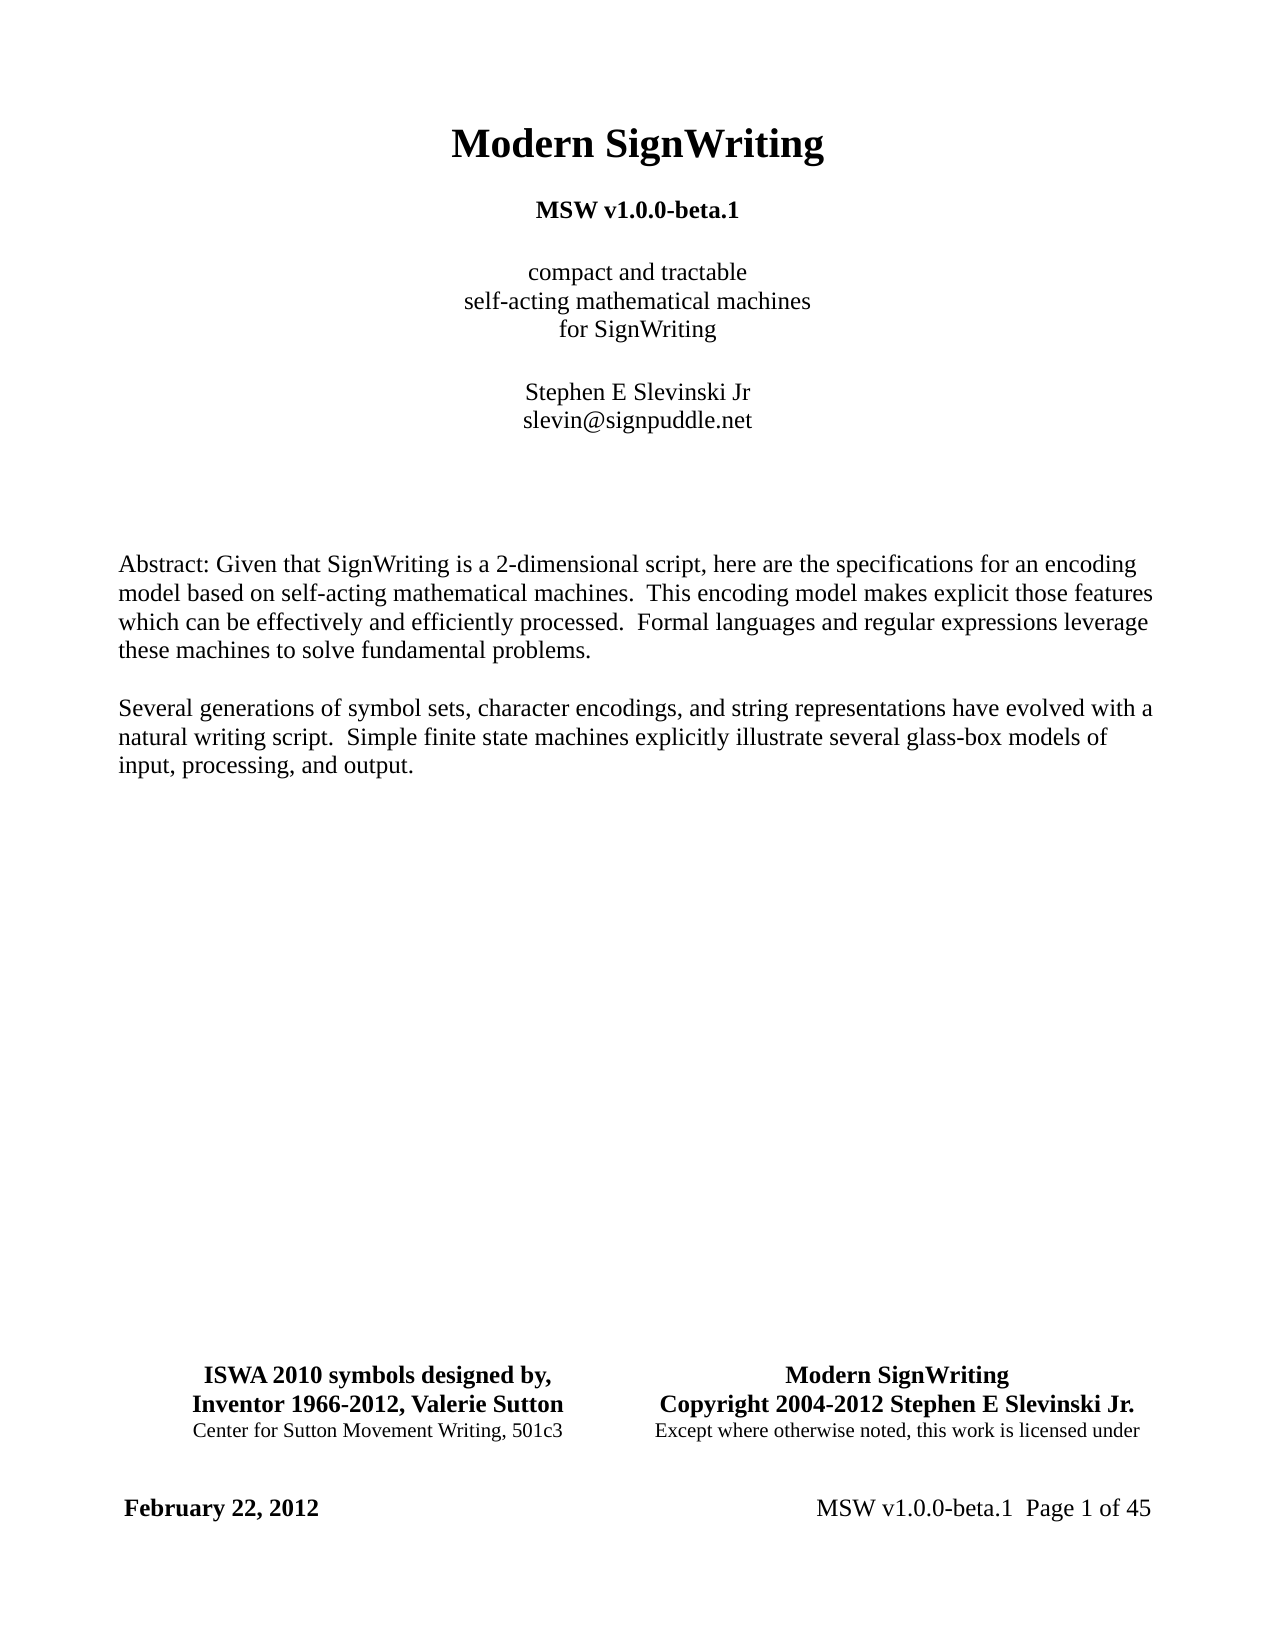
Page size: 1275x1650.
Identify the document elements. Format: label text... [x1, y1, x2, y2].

text for SignWriting [118, 314, 1157, 343]
text Modern SignWriting [118, 118, 1157, 166]
text Abstract: Given that SignWriting is a 2-dimensional script, here are the specifications for an encoding model based on self-acting mathematical machines. This encoding model makes explicit those features which can be effectively and efficiently processed. Formal languages and regular expressions leverage these machines to solve fundamental problems. [118, 549, 1157, 664]
text slevin@signpuddle.net [118, 406, 1157, 434]
table_header ISWA 2010 symbols designed by, Inventor 1966-2012, Valerie Sutton Center for Sutton Movement Writing, 501c3 [118, 1354, 637, 1447]
table_header Modern SignWriting Copyright 2004-2012 Stephen E Slevinski Jr. Except where otherwise noted, this work is licensed under [638, 1354, 1157, 1447]
text self-acting mathematical machines [118, 286, 1157, 314]
text MSW v1.0.0-beta.1 [118, 195, 1157, 223]
text Several generations of symbol sets, character encodings, and string representations have evolved with a natural writing script. Simple finite state machines explicitly illustrate several glass-box models of input, processing, and output. [118, 693, 1157, 779]
text compact and tractable [118, 257, 1157, 286]
text Stephen E Slevinski Jr [118, 377, 1157, 406]
